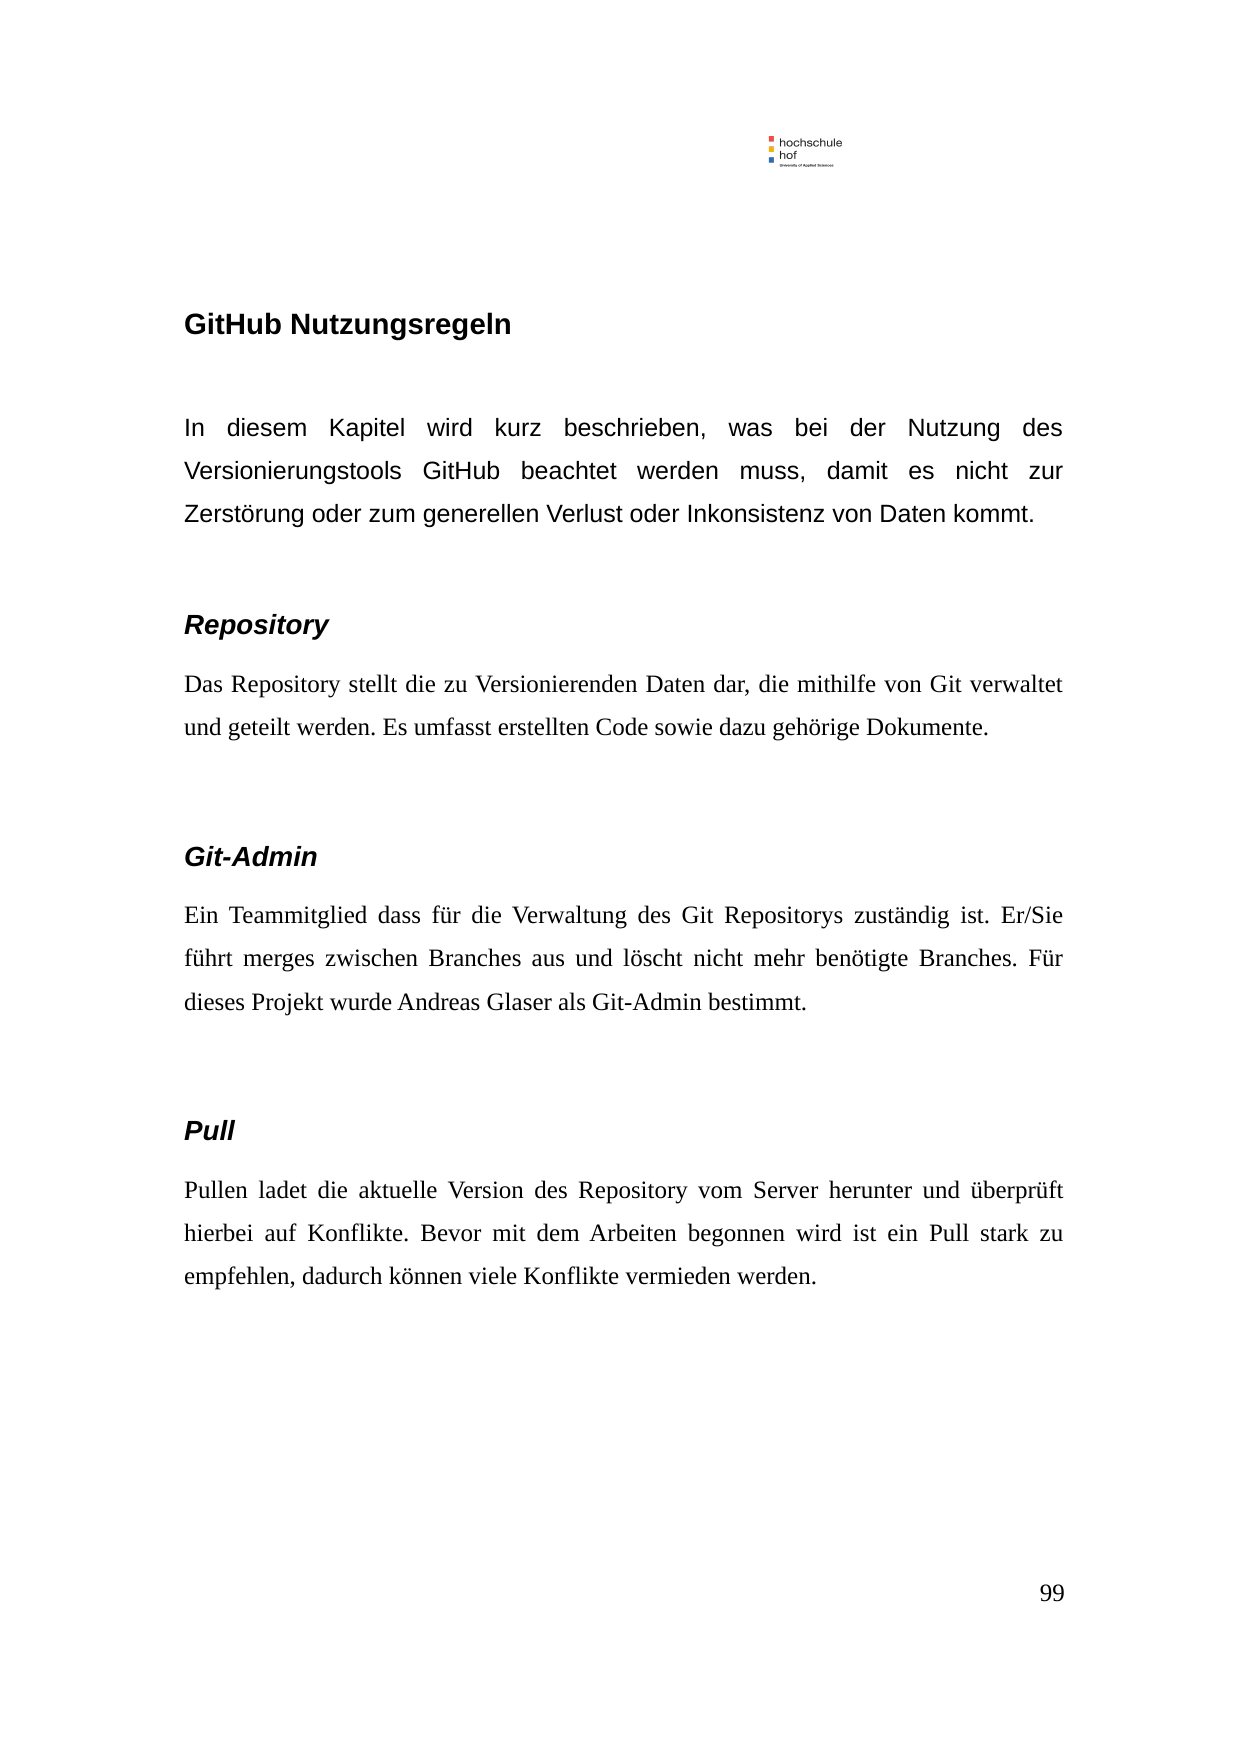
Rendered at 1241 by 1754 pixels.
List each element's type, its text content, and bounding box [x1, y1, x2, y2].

subtitle Repository [184, 609, 1064, 641]
text In diesem Kapitel wird kurz beschrieben, was bei der Nutzung des Versionierungstools GitHub beachtet werden muss, damit es nicht zur Zerstörung oder zum generellen Verlust oder Inkonsistenz von Daten kommt. [184, 413, 1064, 528]
text Ein Teammitglied dass für die Verwaltung des Git Repositorys zuständig ist. Er/Sie führt merges zwischen Branches aus und löscht nicht mehr benötigte Branches. Für dieses Projekt wurde Andreas Glaser als Git-Admin bestimmt. [184, 900, 1064, 1015]
text Das Repository stellt die zu Versionierenden Daten dar, die mithilfe von Git verwaltet und geteilt werden. Es umfasst erstellten Code sowie dazu gehörige Dokumente. [184, 669, 1064, 741]
picture [768, 136, 842, 167]
text Pullen ladet die aktuelle Version des Repository vom Server herunter und überprüft hierbei auf Konflikte. Bevor mit dem Arbeiten begonnen wird ist ein Pull stark zu empfehlen, dadurch können viele Konflikte vermieden werden. [184, 1175, 1064, 1290]
subtitle Git-Admin [184, 840, 1064, 872]
subtitle Pull [184, 1114, 1064, 1146]
subtitle GitHub Nutzungsregeln [184, 307, 1064, 341]
